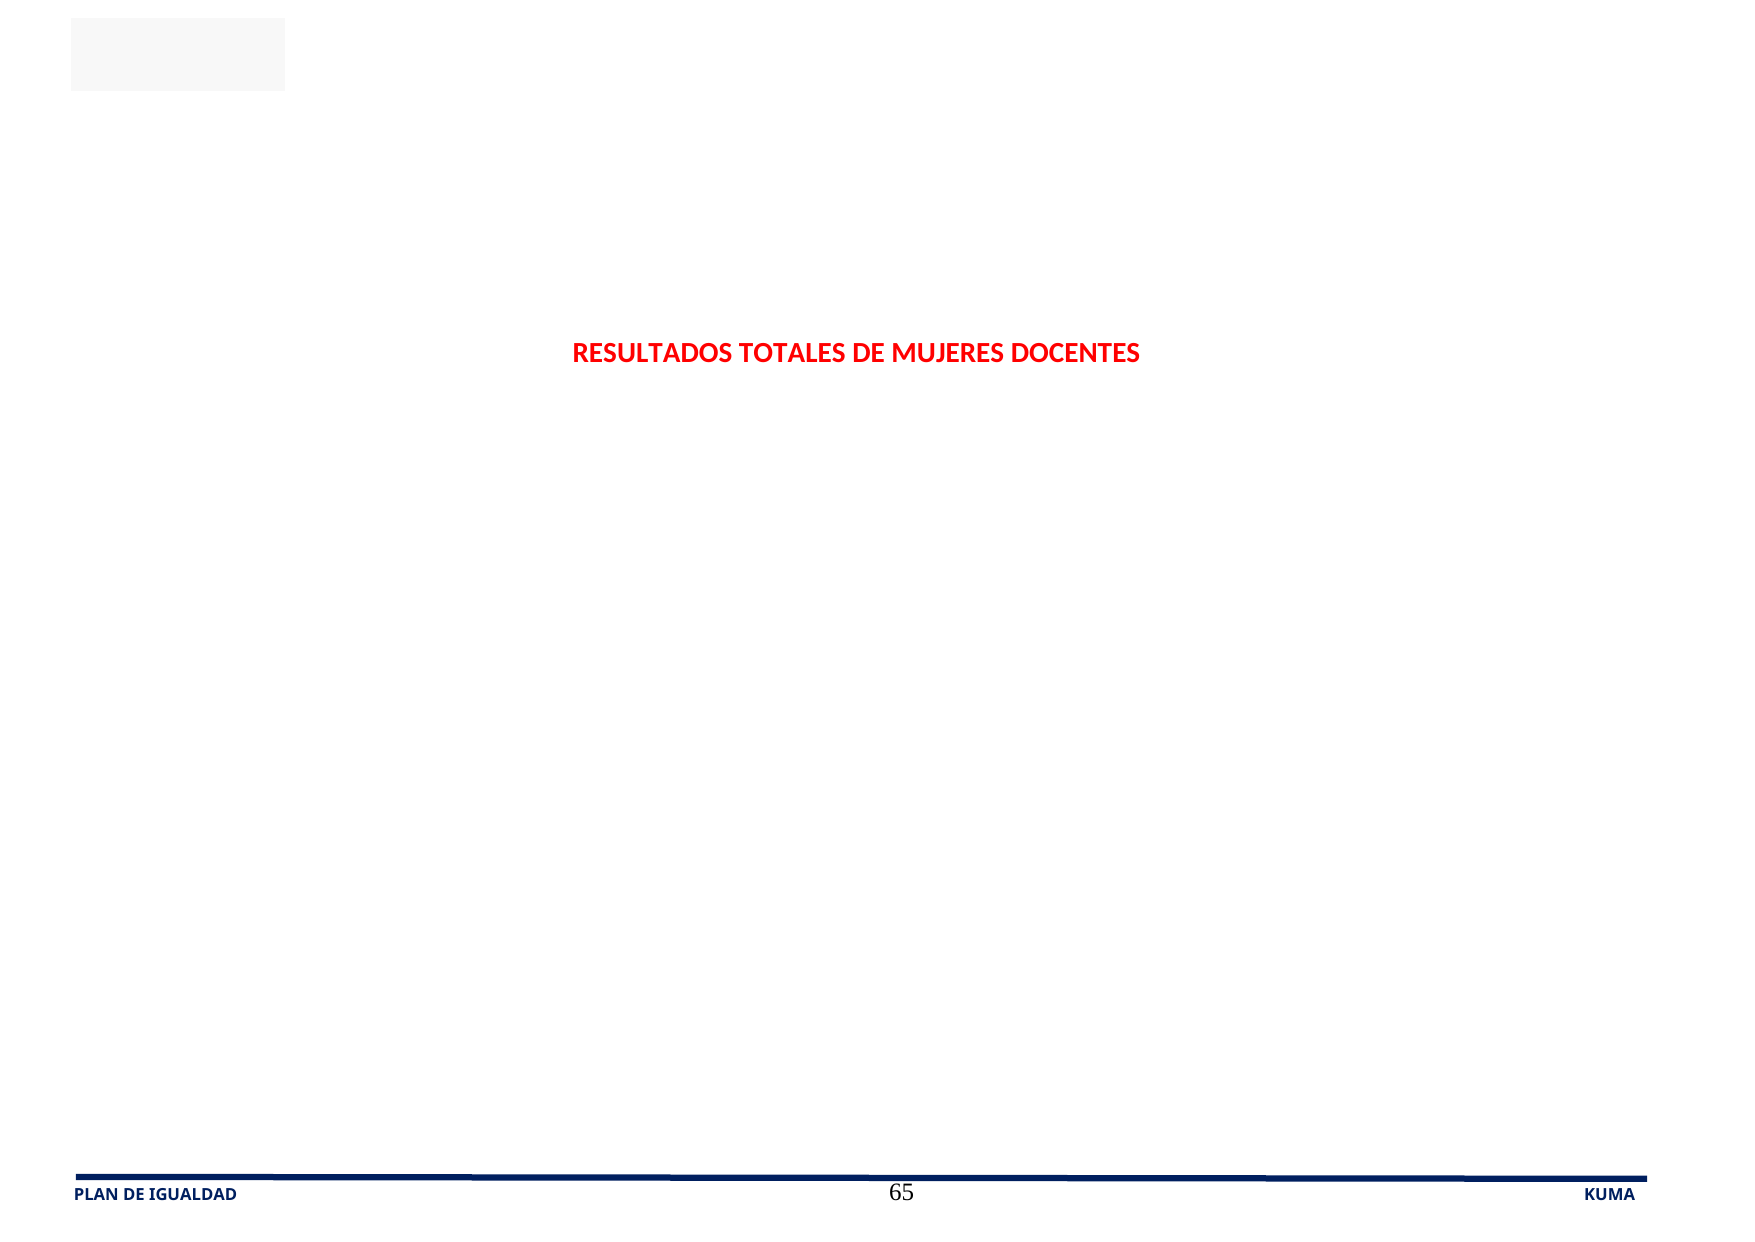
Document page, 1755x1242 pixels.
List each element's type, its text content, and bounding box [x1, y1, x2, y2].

text RESULTADOS TOTALES DE MUJERES DOCENTES [572, 334, 1662, 369]
